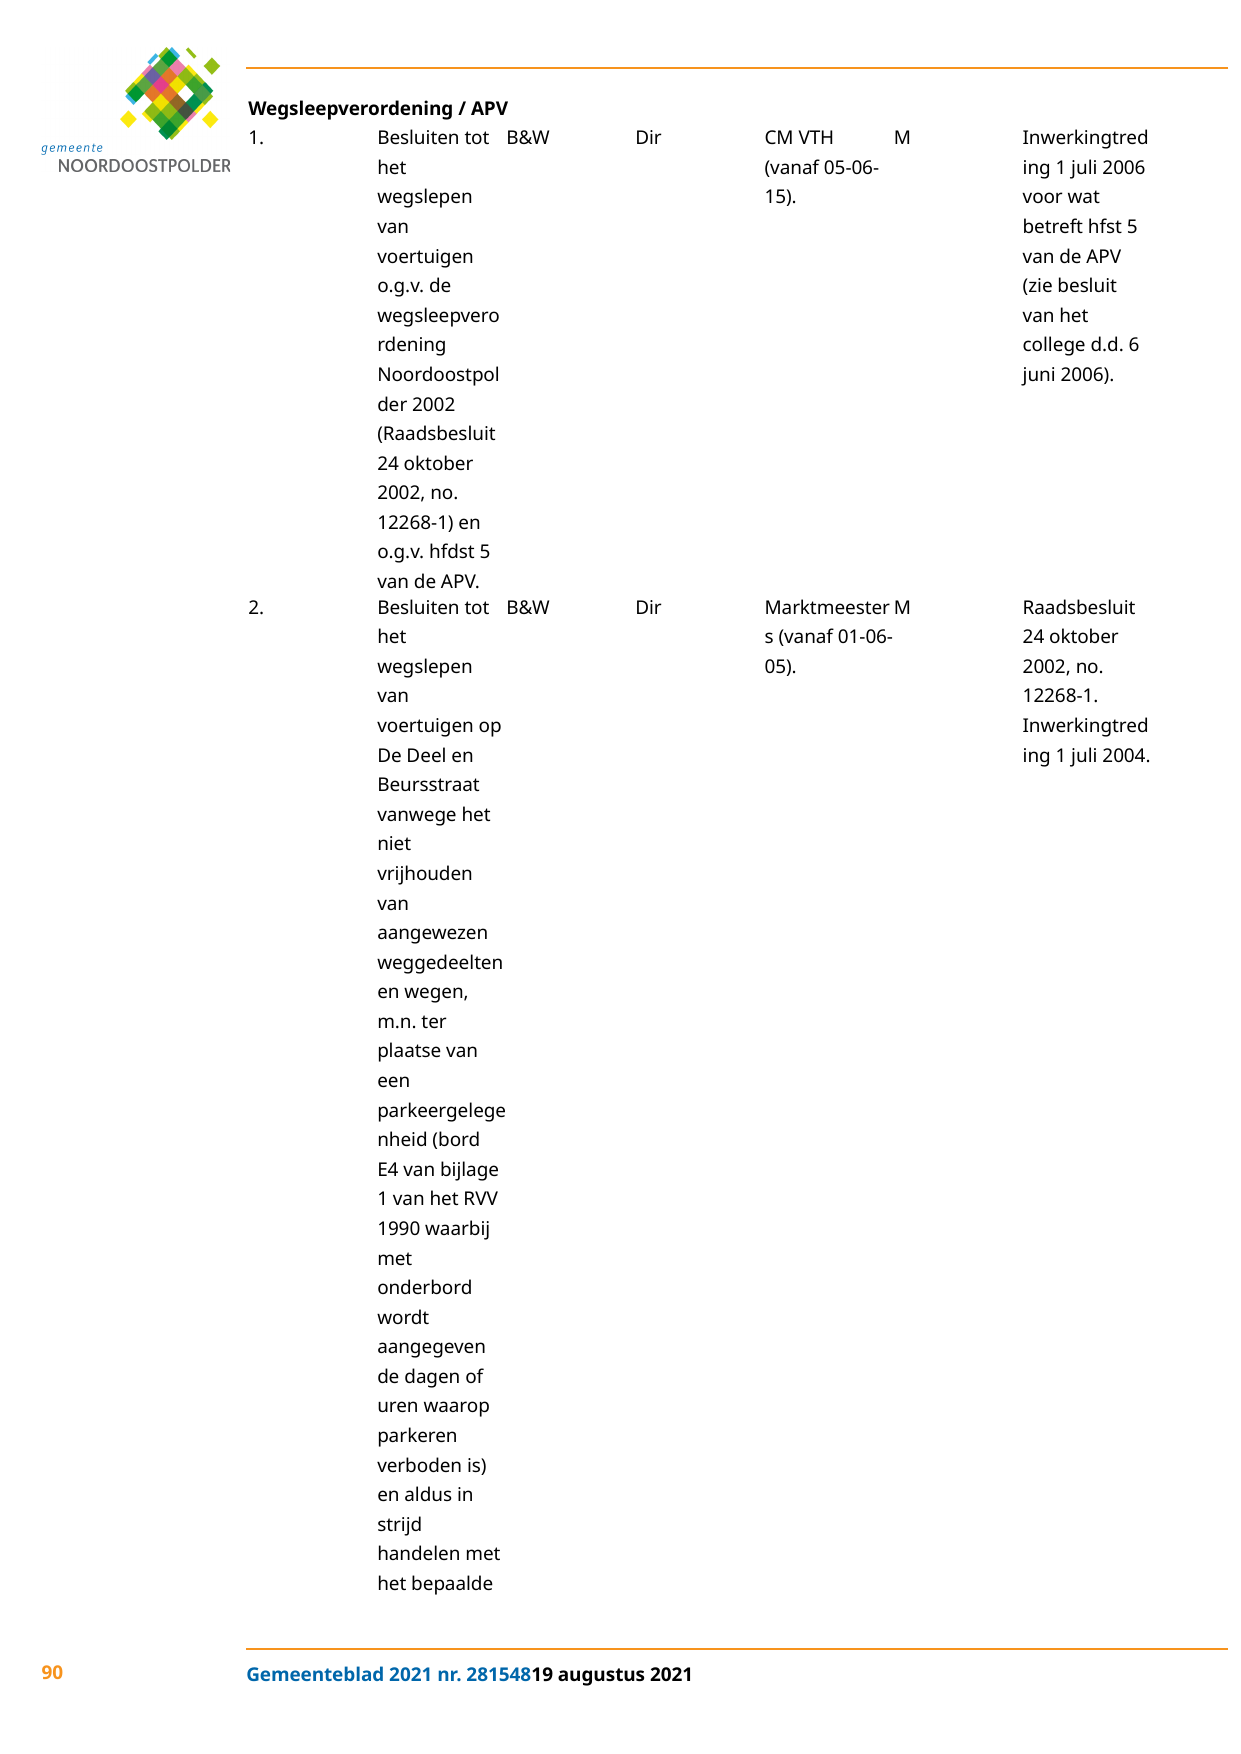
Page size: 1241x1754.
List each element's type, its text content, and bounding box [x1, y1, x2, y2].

table_cell Marktmeesters (vanaf 01-06-05). [764, 594, 893, 1596]
table_cell B&W [506, 594, 635, 1596]
table_header B&W [506, 125, 635, 594]
table_cell M [894, 594, 1022, 1596]
table_header Inwerkingtreding 1 juli 2006 voor wat betreft hfst 5 van de APV (zie besluit van het college d.d. 6 juni 2006). [1023, 125, 1152, 594]
picture [41, 47, 231, 172]
table_cell Dir [635, 594, 764, 1596]
table_header Dir [635, 125, 764, 594]
table_cell 2. [248, 594, 377, 1596]
table_header 1. [248, 125, 377, 594]
table_header M [894, 125, 1022, 594]
table_cell Besluiten tot het wegslepen van voertuigen op De Deel en Beursstraat vanwege het niet vrijhouden van aangewezen weggedeelten en wegen, m.n. ter plaatse van een parkeergelegenheid (bord E4 van bijlage 1 van het RVV 1990 waarbij met onderbord wordt aangegeven de dagen of uren waarop parkeren verboden is) en aldus in strijd handelen met het bepaalde [377, 594, 506, 1596]
table_header Besluiten tot het wegslepen van voertuigen o.g.v. de wegsleepverordening Noordoostpolder 2002 (Raadsbesluit 24 oktober 2002, no. 12268-1) en o.g.v. hfdst 5 van de APV. [377, 125, 506, 594]
table_header CM VTH (vanaf 05-06-15). [764, 125, 893, 594]
text Wegsleepverordening / APV [248, 95, 1152, 121]
table_cell Raadsbesluit 24 oktober 2002, no. 12268-1. Inwerkingtreding 1 juli 2004. [1023, 594, 1152, 1596]
